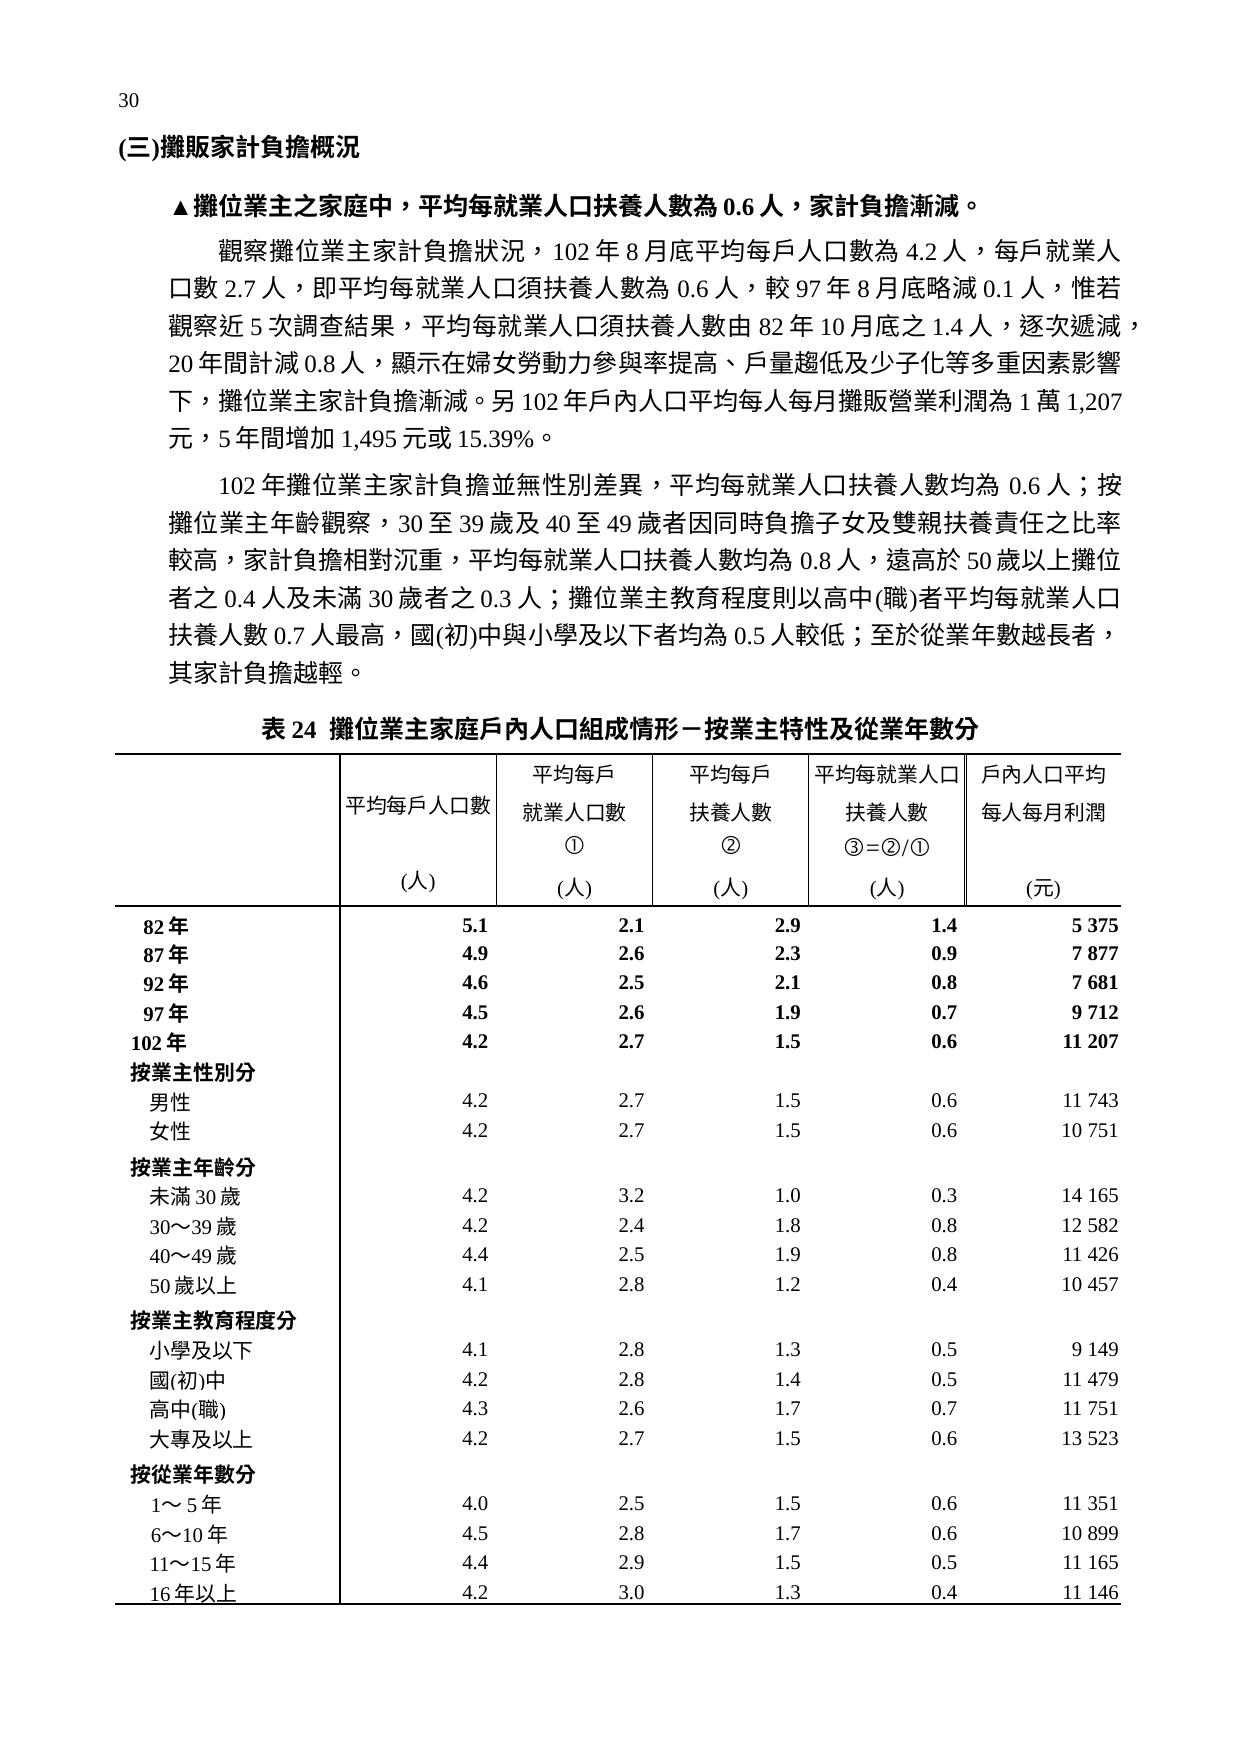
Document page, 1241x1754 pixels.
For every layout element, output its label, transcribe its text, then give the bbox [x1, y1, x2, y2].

table_cell [809, 1141, 965, 1147]
table_header 平均每戶人口數 (人) [341, 755, 496, 905]
table_cell 1.8 [653, 1206, 809, 1236]
table_cell 16年以上 [115, 1573, 339, 1603]
table_cell 1.5 [653, 1023, 809, 1053]
table_cell 2.7 [496, 1112, 652, 1141]
table_cell 4.2 [341, 1023, 496, 1053]
table_cell 0.6 [809, 1420, 965, 1449]
table_header 平均每就業人口扶養人數 l=/ (人) [809, 755, 964, 905]
table_cell 7 877 [965, 934, 1121, 964]
table_cell [653, 1295, 809, 1301]
table_cell 2.8 [496, 1514, 652, 1544]
table_cell [653, 1449, 809, 1455]
table_cell 11 207 [965, 1023, 1121, 1053]
table_cell 50歲以上 [115, 1266, 339, 1295]
table_cell 2.4 [496, 1206, 652, 1236]
table_cell 1.4 [653, 1360, 809, 1390]
table_cell [341, 1301, 496, 1331]
table_cell [496, 1147, 652, 1177]
table_cell 按業主性別分 [115, 1053, 339, 1082]
table_cell 4.4 [341, 1236, 496, 1266]
table_cell [809, 1449, 965, 1455]
table_cell 2.5 [496, 964, 652, 993]
table_cell [809, 1455, 965, 1484]
table_cell 2.9 [653, 907, 809, 934]
table_cell 9 149 [965, 1331, 1121, 1360]
table_cell [965, 1455, 1121, 1484]
table_cell [496, 1141, 652, 1147]
table_cell 女性 [115, 1112, 339, 1141]
table_cell 2.7 [496, 1082, 652, 1112]
table_cell 82年 [115, 907, 339, 934]
table_cell [653, 1141, 809, 1147]
table_cell [115, 1449, 339, 1455]
table_cell 1.9 [653, 994, 809, 1023]
table_cell [341, 1147, 496, 1177]
table_cell 0.5 [809, 1360, 965, 1390]
text (三)攤販家計負擔概況 [118, 127, 1122, 164]
table_cell [653, 1147, 809, 1177]
table_header 平均每戶 扶養人數 k (人) [653, 755, 808, 905]
table_cell [809, 1295, 965, 1301]
table_cell 0.4 [809, 1573, 965, 1603]
table_cell 0.6 [809, 1023, 965, 1053]
text 表24 攤位業主家庭戶內人口組成情形－按業主特性及從業年數分 [118, 709, 1122, 746]
table_cell 6～10年 [115, 1514, 339, 1544]
table_cell [496, 1449, 652, 1455]
table_cell 2.1 [496, 907, 652, 934]
table_cell [809, 1147, 965, 1177]
table_cell 2.8 [496, 1266, 652, 1295]
table_cell 4.2 [341, 1082, 496, 1112]
table_cell 大專及以上 [115, 1420, 339, 1449]
table_cell 13 523 [965, 1420, 1121, 1449]
table_header 戶內人口平均 每人每月利潤 (元) [967, 755, 1121, 905]
table_cell [496, 1295, 652, 1301]
table_cell 11 165 [965, 1544, 1121, 1573]
table_header 平均每戶 就業人口數 j (人) [497, 755, 652, 905]
table_cell 1.5 [653, 1485, 809, 1514]
table_cell 10 899 [965, 1514, 1121, 1544]
table_cell 30～39歲 [115, 1206, 339, 1236]
table_cell 11 743 [965, 1082, 1121, 1112]
table_cell 0.9 [809, 934, 965, 964]
table_cell 1.5 [653, 1420, 809, 1449]
table_cell 1.5 [653, 1082, 809, 1112]
table_cell 2.5 [496, 1485, 652, 1514]
table_cell 4.2 [341, 1360, 496, 1390]
table_cell 0.3 [809, 1177, 965, 1206]
table_cell 4.2 [341, 1177, 496, 1206]
table_cell 0.6 [809, 1485, 965, 1514]
table_cell 4.1 [341, 1331, 496, 1360]
table_cell 0.5 [809, 1331, 965, 1360]
table_cell [341, 1053, 496, 1082]
table_cell 11～15年 [115, 1544, 339, 1573]
table_cell 3.2 [496, 1177, 652, 1206]
table_cell 0.7 [809, 1390, 965, 1419]
table_cell 10 457 [965, 1266, 1121, 1295]
table_cell 11 146 [965, 1573, 1121, 1603]
table_cell [341, 1141, 496, 1147]
table_cell [653, 1053, 809, 1082]
table_cell [341, 1449, 496, 1455]
table_cell 87年 [115, 934, 339, 964]
table_cell 2.6 [496, 1390, 652, 1419]
table_cell 92年 [115, 964, 339, 993]
table_cell [809, 1053, 965, 1082]
table_cell [496, 1053, 652, 1082]
table_cell 1.2 [653, 1266, 809, 1295]
table_cell 1.9 [653, 1236, 809, 1266]
table_cell 國(初)中 [115, 1360, 339, 1390]
table_cell 14 165 [965, 1177, 1121, 1206]
table_cell 按業主年齡分 [115, 1147, 339, 1177]
text ▲攤位業主之家庭中，平均每就業人口扶養人數為0.6人，家計負擔漸減。 [168, 186, 1117, 223]
table_cell 小學及以下 [115, 1331, 339, 1360]
table_cell 0.8 [809, 964, 965, 993]
table_cell [653, 1455, 809, 1484]
table_cell 11 426 [965, 1236, 1121, 1266]
table_cell [496, 1301, 652, 1331]
table_cell [341, 1455, 496, 1484]
table_cell 4.5 [341, 994, 496, 1023]
table_cell 9 712 [965, 994, 1121, 1023]
table_cell 0.4 [809, 1266, 965, 1295]
table_cell 未滿30歲 [115, 1177, 339, 1206]
table_cell 4.0 [341, 1485, 496, 1514]
table_cell 2.1 [653, 964, 809, 993]
table_cell 4.5 [341, 1514, 496, 1544]
table_cell 4.2 [341, 1573, 496, 1603]
table_cell [965, 1449, 1121, 1455]
table_cell 97年 [115, 994, 339, 1023]
table_cell 0.5 [809, 1544, 965, 1573]
text 觀察攤位業主家計負擔狀況，102年8月底平均每戶人口數為4.2人，每戶就業人口數2.7人，即平均每就業人口須扶養人數為0.6人，較97年8月底略減0.1人，惟若觀察近5次調查結果，平均每就業人口須扶養人數由82年10月底之1.4人，逐次遞減，20年間計減0.8人，顯示在婦女勞動力參與率提高、戶量趨低及少子化等多重因素影響下，攤位業主家計負擔漸減。另102年戶內人口平均每人每月攤販營業利潤為1萬1,207元，5年間增加1,495元或15.39%。 [168, 231, 1122, 456]
table_cell [965, 1295, 1121, 1301]
table_cell 1～ 5年 [115, 1485, 339, 1514]
table_cell 4.4 [341, 1544, 496, 1573]
table_cell 2.6 [496, 934, 652, 964]
table_cell 4.1 [341, 1266, 496, 1295]
table_cell 1.3 [653, 1331, 809, 1360]
table_cell 4.2 [341, 1206, 496, 1236]
table_cell 10 751 [965, 1112, 1121, 1141]
table_cell 高中(職) [115, 1390, 339, 1419]
table_cell 0.6 [809, 1082, 965, 1112]
table_cell 4.3 [341, 1390, 496, 1419]
table_cell 2.3 [653, 934, 809, 964]
table_cell 40～49歲 [115, 1236, 339, 1266]
table_cell 2.6 [496, 994, 652, 1023]
table_cell 5.1 [341, 907, 496, 934]
table_cell 11 479 [965, 1360, 1121, 1390]
table_cell 4.2 [341, 1112, 496, 1141]
table_header [115, 755, 339, 905]
table_cell [965, 1147, 1121, 1177]
table_cell 1.5 [653, 1544, 809, 1573]
table_cell 1.5 [653, 1112, 809, 1141]
table_cell 按業主教育程度分 [115, 1301, 339, 1331]
table_cell 0.8 [809, 1206, 965, 1236]
table_cell 7 681 [965, 964, 1121, 993]
table_cell [341, 1295, 496, 1301]
table_cell 按從業年數分 [115, 1455, 339, 1484]
table_cell 2.8 [496, 1331, 652, 1360]
table_cell 2.9 [496, 1544, 652, 1573]
table_cell 1.7 [653, 1514, 809, 1544]
table_cell [115, 1295, 339, 1301]
table_cell [809, 1301, 965, 1331]
table_cell 2.7 [496, 1420, 652, 1449]
table_cell 男性 [115, 1082, 339, 1112]
table_cell 11 351 [965, 1485, 1121, 1514]
table_cell [965, 1141, 1121, 1147]
table_cell [496, 1455, 652, 1484]
text 102年攤位業主家計負擔並無性別差異，平均每就業人口扶養人數均為0.6人；按攤位業主年齡觀察，30至39歲及40至49歲者因同時負擔子女及雙親扶養責任之比率較高，家計負擔相對沉重，平均每就業人口扶養人數均為0.8人，遠高於50歲以上攤位者之0.4人及未滿30歲者之0.3人；攤位業主教育程度則以高中(職)者平均每就業人口扶養人數0.7人最高，國(初)中與小學及以下者均為0.5人較低；至於從業年數越長者，其家計負擔越輕。 [168, 465, 1122, 690]
table_cell 2.5 [496, 1236, 652, 1266]
table_cell 1.4 [809, 907, 965, 934]
table_cell 4.6 [341, 964, 496, 993]
table_cell 1.0 [653, 1177, 809, 1206]
table_cell 0.6 [809, 1112, 965, 1141]
table_cell 2.7 [496, 1023, 652, 1053]
table_cell 2.8 [496, 1360, 652, 1390]
table_cell 5 375 [965, 907, 1121, 934]
table_cell 1.7 [653, 1390, 809, 1419]
table_cell [965, 1301, 1121, 1331]
table_cell [965, 1053, 1121, 1082]
table_cell 0.8 [809, 1236, 965, 1266]
table_cell 3.0 [496, 1573, 652, 1603]
table_cell 12 582 [965, 1206, 1121, 1236]
table_cell [115, 1141, 339, 1147]
table_cell 4.9 [341, 934, 496, 964]
table_cell 0.6 [809, 1514, 965, 1544]
table_cell 0.7 [809, 994, 965, 1023]
table_cell 102年 [115, 1023, 339, 1053]
table_cell [653, 1301, 809, 1331]
table_cell 1.3 [653, 1573, 809, 1603]
table_cell 11 751 [965, 1390, 1121, 1419]
table_cell 4.2 [341, 1420, 496, 1449]
